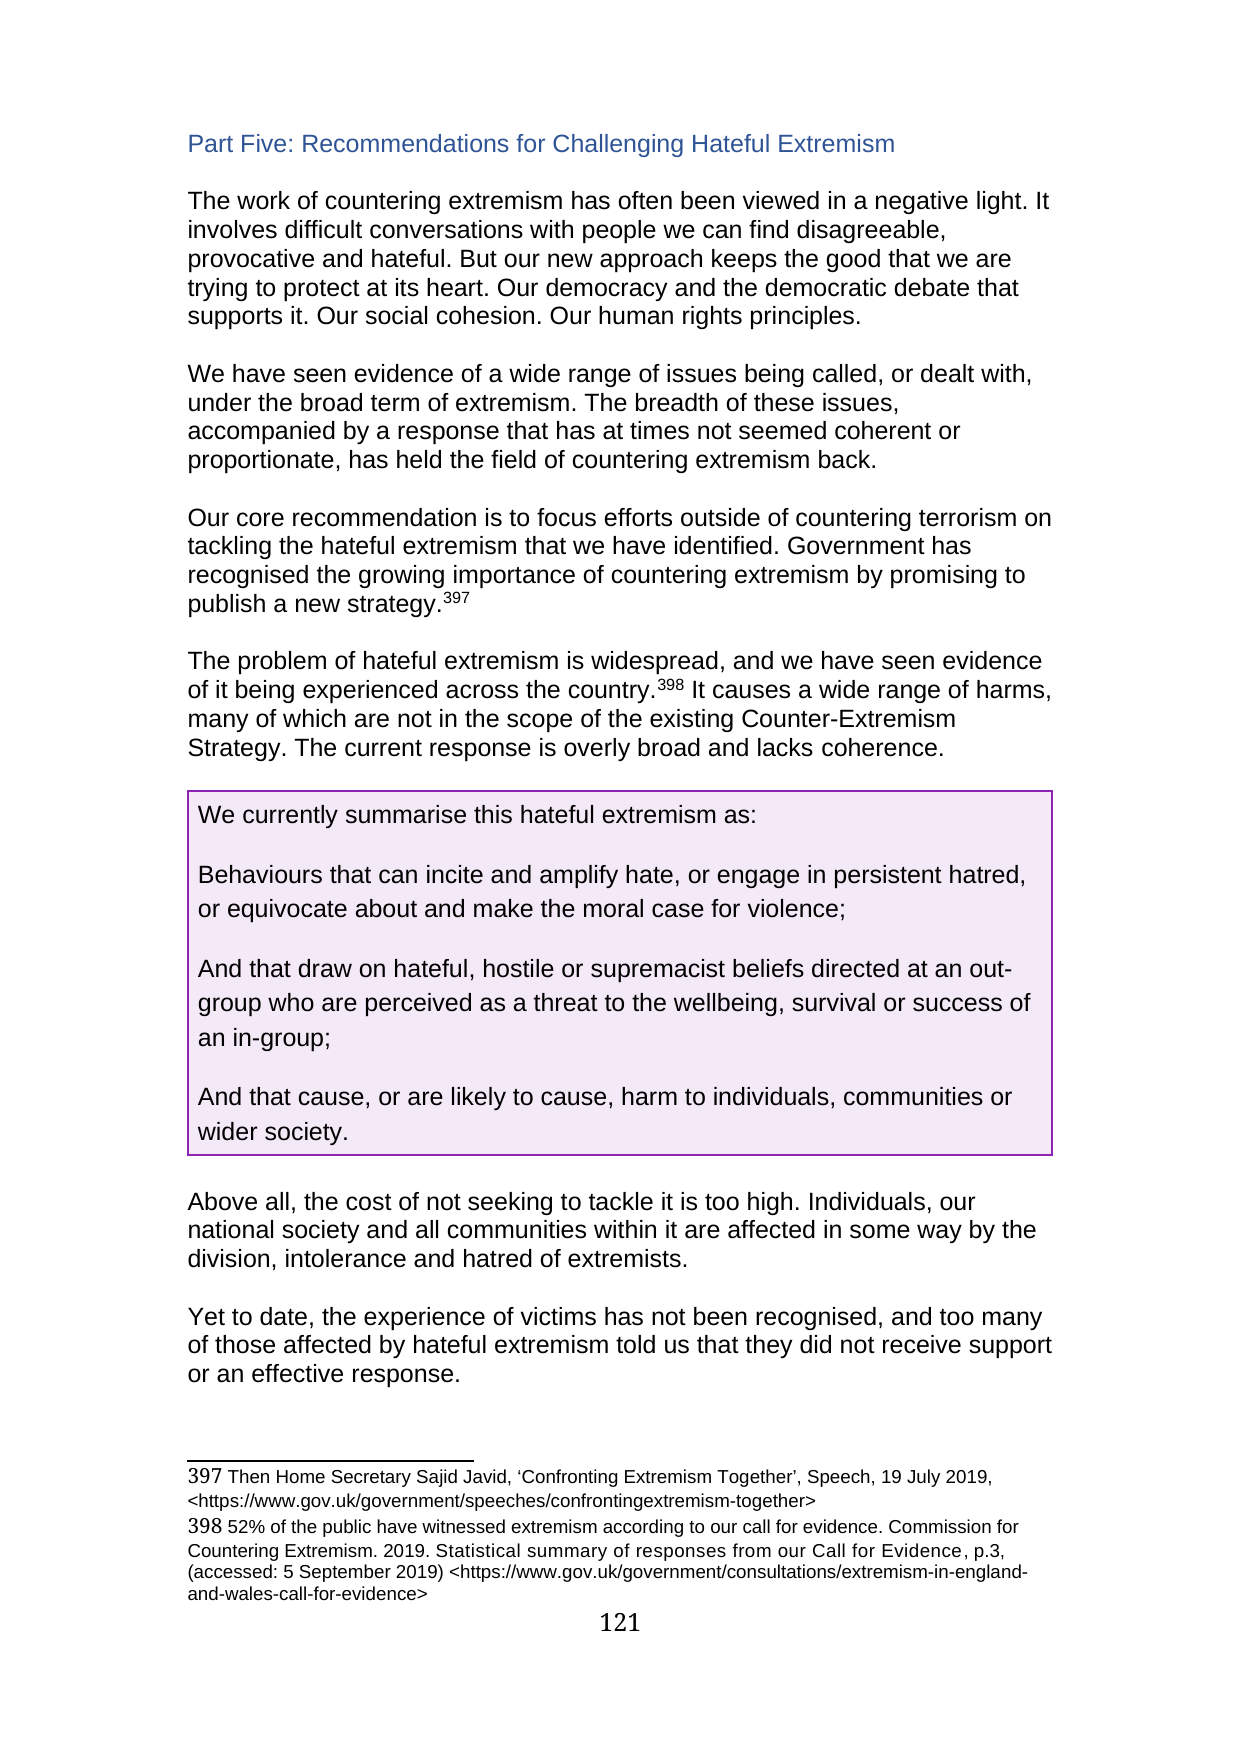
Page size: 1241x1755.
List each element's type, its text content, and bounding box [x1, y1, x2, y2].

text And that cause, or are likely to cause, harm to individuals, communities or wider society. [189, 1072, 1051, 1154]
text Our core recommendation is to focus efforts outside of countering terrorism on tackling the hateful extremism that we have identified. Government has recognised the growing importance of countering extremism by promising to publish a new strategy. [187, 502, 1053, 617]
text Then Home Secretary Sajid Javid, ‘Confronting Extremism Together’, Speech, 19 July 2019, <https://www.gov.uk/government/speeches/confrontingextremism-together> [187, 1461, 1053, 1511]
text We currently summarise this hateful extremism as: [189, 792, 1051, 829]
text We have seen evidence of a wide range of issues being called, or dealt with, under the broad term of extremism. The breadth of these issues, accompanied by a response that has at times not seemed coherent or proportionate, has held the field of countering extremism back. [187, 359, 1053, 474]
text And that draw on hateful, hostile or supremacist beliefs directed at an out-group who are perceived as a threat to the wellbeing, survival or success of an in-group; [189, 943, 1051, 1052]
text The problem of hateful extremism is widespread, and we have seen evidence of it being experienced across the country. It causes a wide range of harms, many of which are not in the scope of the existing Counter-Extremism Strategy. The current response is overly broad and lacks coherence. [187, 646, 1053, 761]
subtitle Part Five: Recommendations for Challenging Hateful Extremism [187, 129, 1053, 157]
text Yet to date, the experience of victims has not been recognised, and too many of those affected by hateful extremism told us that they did not receive support or an effective response. [187, 1302, 1053, 1388]
text Above all, the cost of not seeking to tackle it is too high. Individuals, our national society and all communities within it are affected in some way by the division, intolerance and hatred of extremists. [187, 1187, 1053, 1273]
text 52% of the public have witnessed extremism according to our call for evidence. Commission for Countering Extremism. 2019. Statistical summary of responses from our Call for Evidence, p.3, (accessed: 5 September 2019) <https://www.gov.uk/government/consultations/extremism-in-england-and-wales-call-for-evidence> [187, 1511, 1053, 1604]
text Behaviours that can incite and amplify hate, or engage in persistent hatred, or equivocate about and make the moral case for violence; [189, 849, 1051, 923]
text The work of countering extremism has often been viewed in a negative light. It involves difficult conversations with people we can find disagreeable, provocative and hateful. But our new approach keeps the good that we are trying to protect at its heart. Our democracy and the democratic debate that supports it. Our social cohesion. Our human rights principles. [187, 186, 1053, 330]
